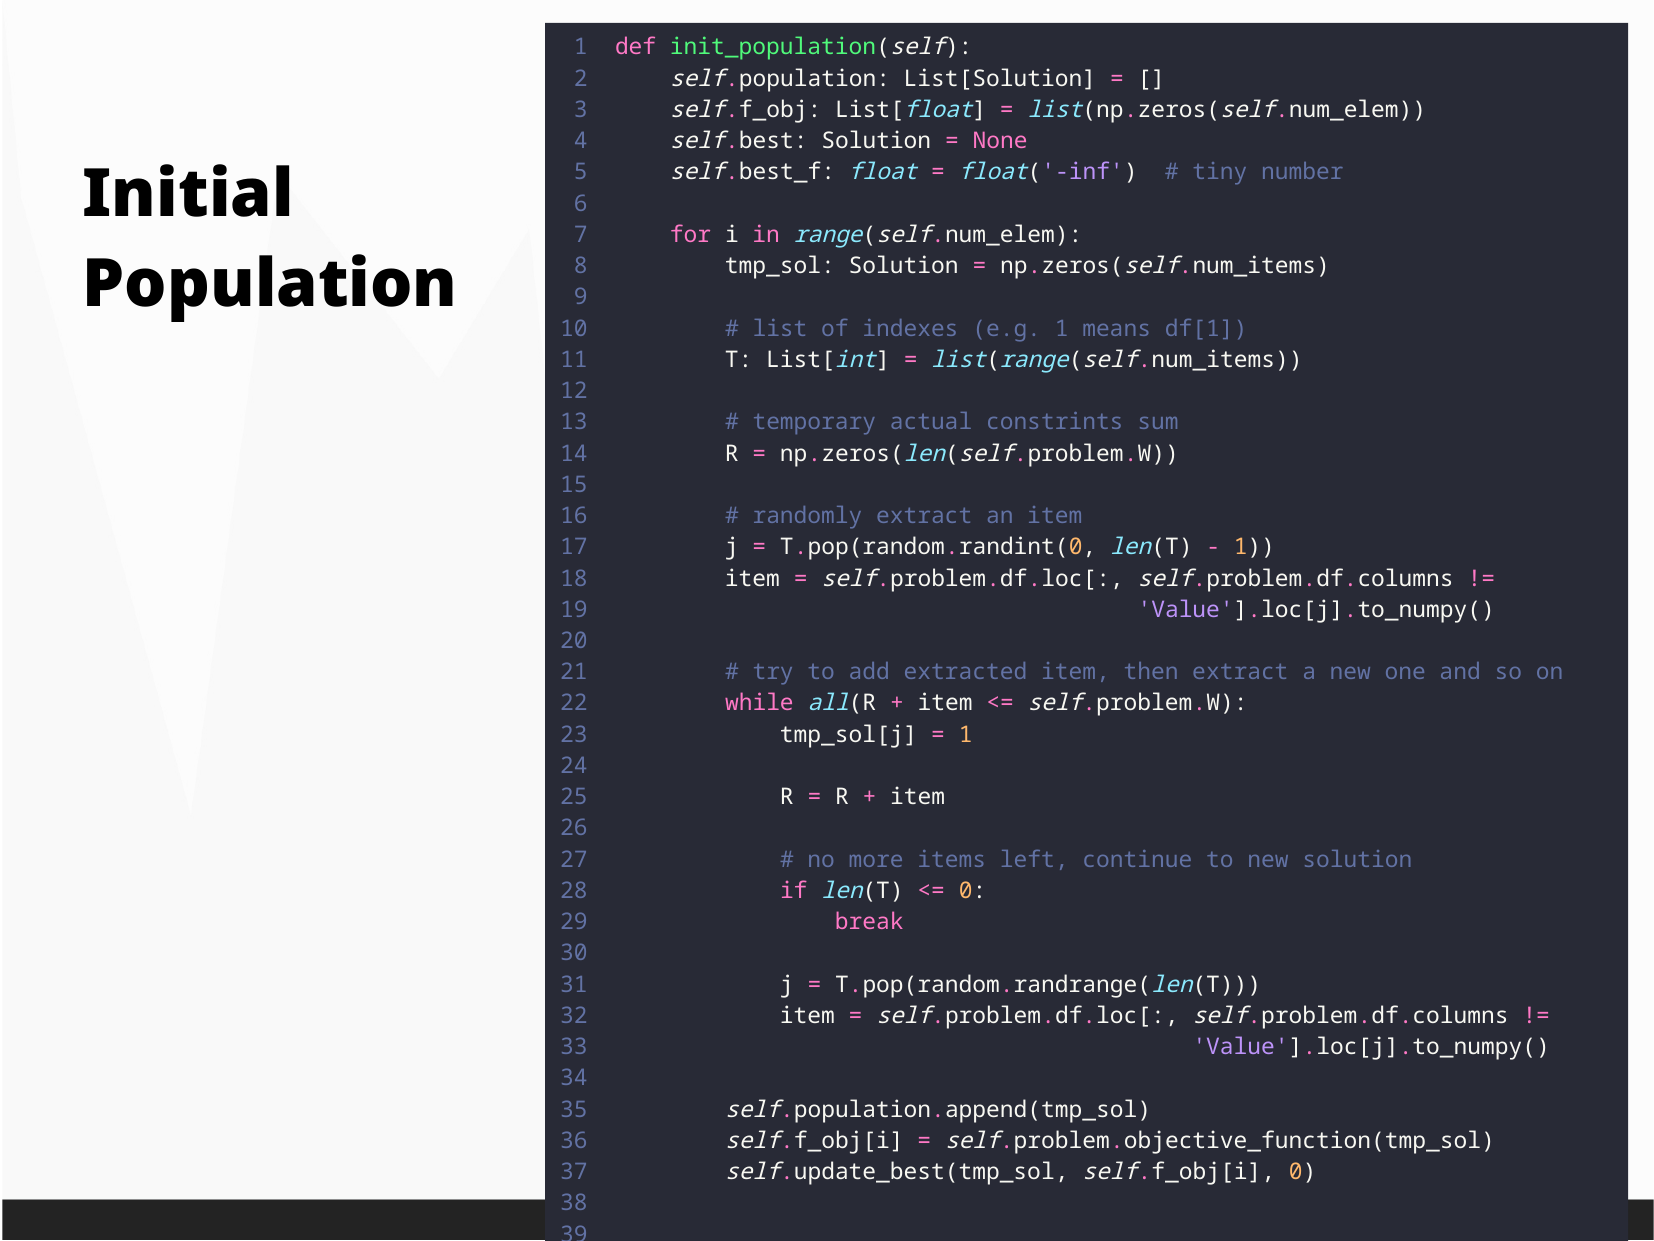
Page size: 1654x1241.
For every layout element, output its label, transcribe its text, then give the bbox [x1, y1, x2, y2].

title Initial Population [82, 139, 545, 332]
picture [2, 0, 1654, 1241]
text_box 1 def init_population(self): 2 self.population: List[Solution] = [] 3 self.f_obj: List[float] = list(np.zeros(self.num_elem)) 4 self.best: Solution = None 5 self.best_f: float = float('-inf') # tiny number 6 7 for i in range(self.num_elem): 8 tmp_sol: Solution = np.zeros(self.num_items) 9 10 # list of indexes (e.g. 1 means df[1]) 11 T: List[int] = list(range(self.num_items)) 12 13 # temporary actual constrints sum 14 R = np.zeros(len(self.problem.W)) 15 16 # randomly extract an item 17 j = T.pop(random.randint(0, len(T) - 1)) 18 item = self.problem.df.loc[:, self.problem.df.columns != 19 'Value'].loc[j].to_numpy() 20 21 # try to add extracted item, then extract a new one and so on 22 while all(R + item <= self.problem.W): 23 tmp_sol[j] = 1 24 25 R = R + item 26 27 # no more items left, continue to new solution 28 if len(T) <= 0: 29 break 30 31 j = T.pop(random.randrange(len(T))) 32 item = self.problem.df.loc[:, self.problem.df.columns != 33 'Value'].loc[j].to_numpy() 34 35 self.population.append(tmp_sol) 36 self.f_obj[i] = self.problem.objective_function(tmp_sol) 37 self.update_best(tmp_sol, self.f_obj[i], 0) 38 39 40 41 [545, 22, 1629, 1171]
